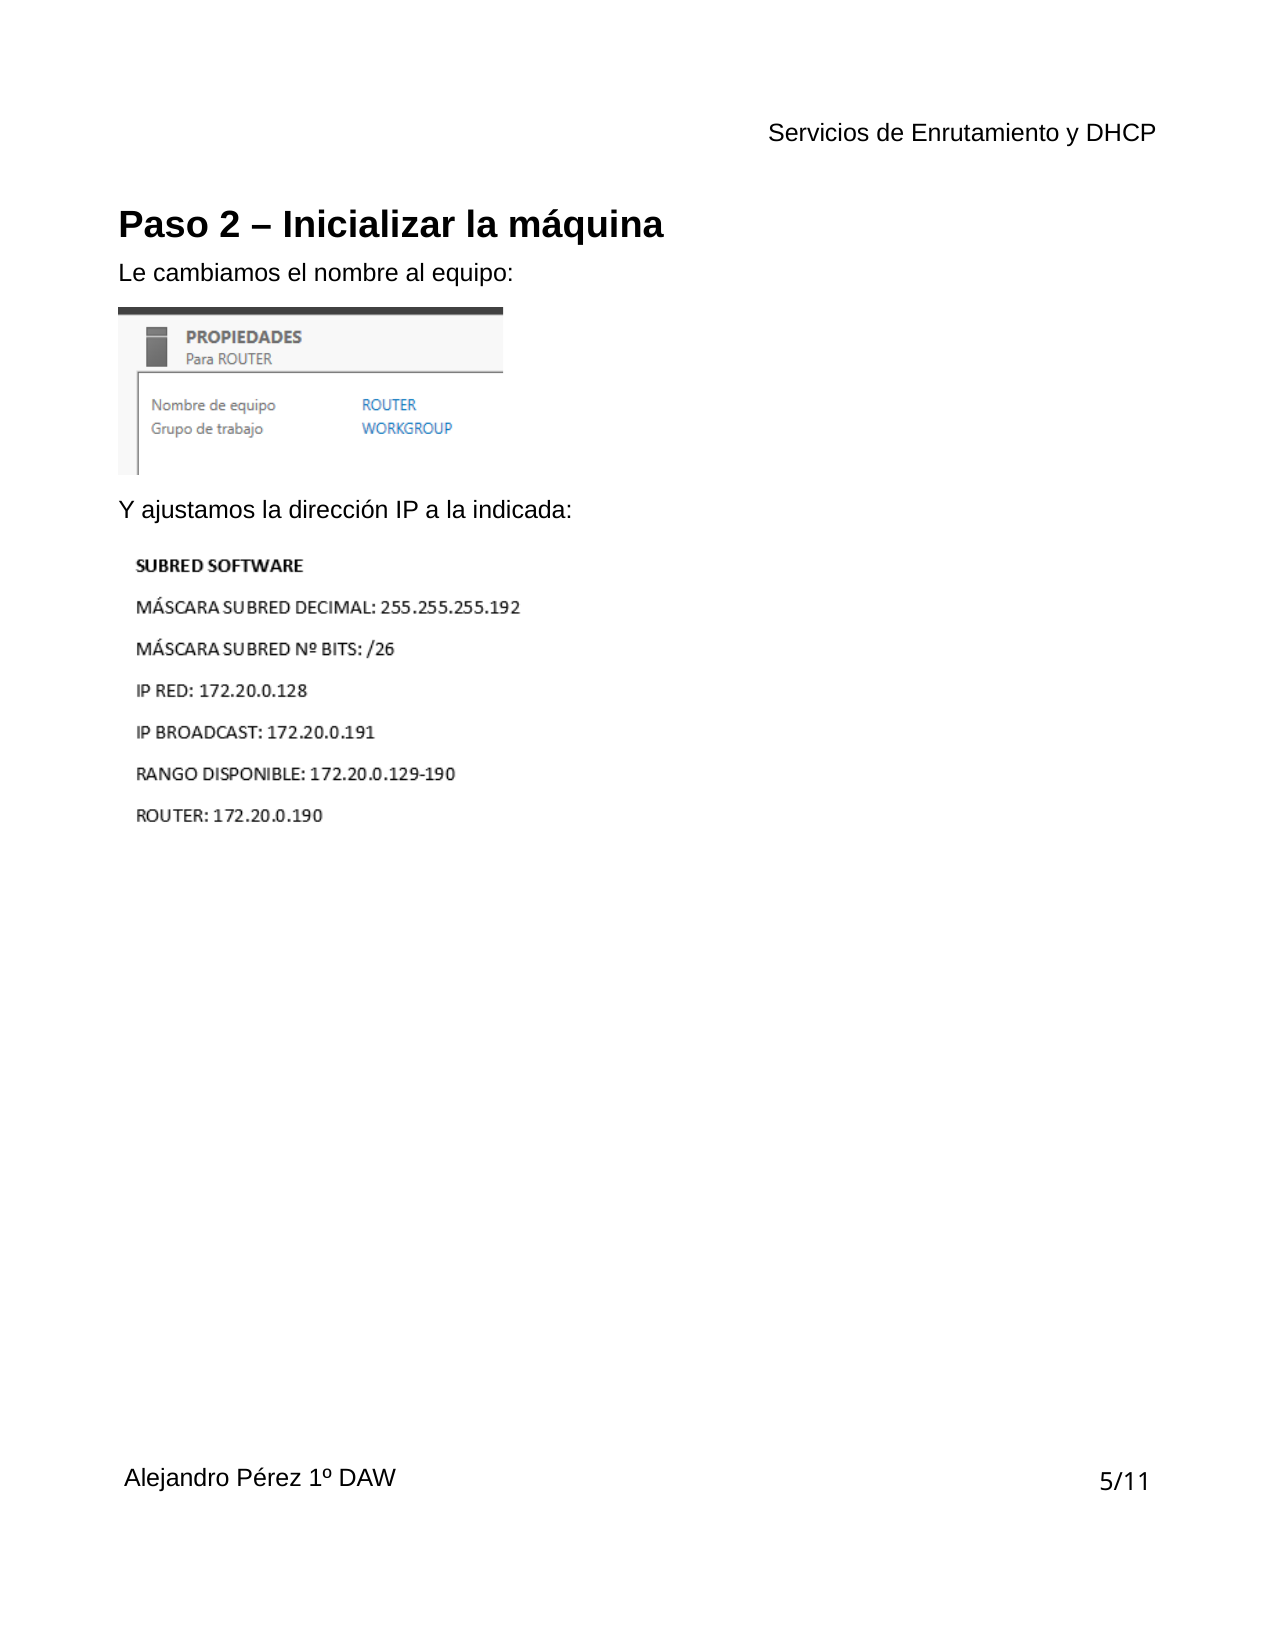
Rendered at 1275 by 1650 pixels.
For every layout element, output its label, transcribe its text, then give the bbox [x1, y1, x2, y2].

text Y ajustamos la dirección IP a la indicada: [118, 495, 1157, 523]
subtitle Paso 2 – Inicializar la máquina [118, 202, 1157, 246]
picture [118, 307, 504, 475]
text Le cambiamos el nombre al equipo: [118, 258, 1157, 287]
picture [118, 543, 541, 847]
